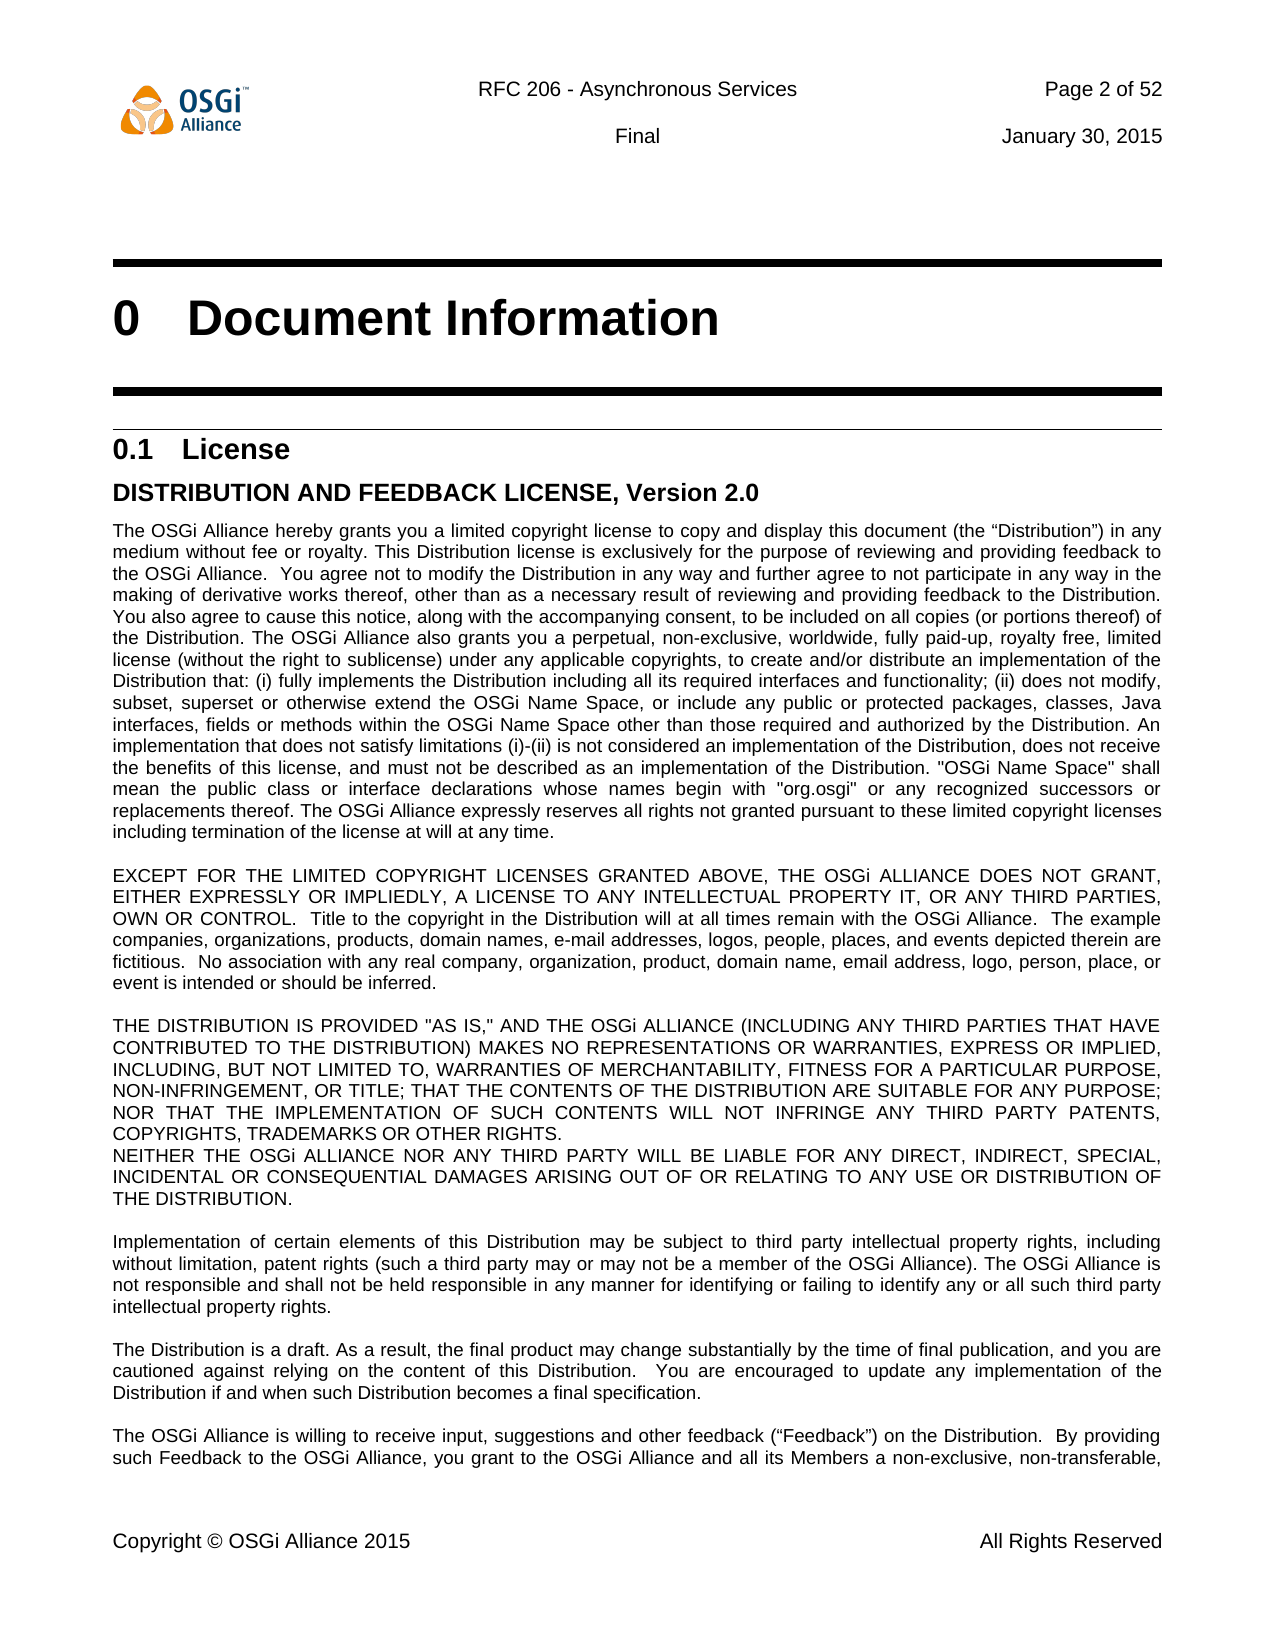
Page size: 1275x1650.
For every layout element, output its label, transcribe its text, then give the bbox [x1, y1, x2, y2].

subtitle Document Information [112, 260, 1162, 396]
text The OSGi Alliance is willing to receive input, suggestions and other feedback (“Feedback”) on the Distribution. By providing such Feedback to the OSGi Alliance, you grant to the OSGi Alliance and all its Members a non-exclusive, non-transferable, [112, 1425, 1162, 1468]
text DISTRIBUTION AND FEEDBACK LICENSE, Version 2.0 [112, 478, 1162, 507]
picture [113, 78, 257, 142]
text EXCEPT FOR THE LIMITED COPYRIGHT LICENSES GRANTED ABOVE, THE OSGi ALLIANCE DOES NOT GRANT, EITHER EXPRESSLY OR IMPLIEDLY, A LICENSE TO ANY INTELLECTUAL PROPERTY IT, OR ANY THIRD PARTIES, OWN OR CONTROL. Title to the copyright in the Distribution will at all times remain with the OSGi Alliance. The example companies, organizations, products, domain names, e-mail addresses, logos, people, places, and events depicted therein are fictitious. No association with any real company, organization, product, domain name, email address, logo, person, place, or event is intended or should be inferred. [112, 864, 1162, 994]
text Implementation of certain elements of this Distribution may be subject to third party intellectual property rights, including without limitation, patent rights (such a third party may or may not be a member of the OSGi Alliance). The OSGi Alliance is not responsible and shall not be held responsible in any manner for identifying or failing to identify any or all such third party intellectual property rights. [112, 1231, 1162, 1317]
text NEITHER THE OSGi ALLIANCE NOR ANY THIRD PARTY WILL BE LIABLE FOR ANY DIRECT, INDIRECT, SPECIAL, INCIDENTAL OR CONSEQUENTIAL DAMAGES ARISING OUT OF OR RELATING TO ANY USE OR DISTRIBUTION OF THE DISTRIBUTION. [112, 1145, 1162, 1209]
text The Distribution is a draft. As a result, the final product may change substantially by the time of final publication, and you are cautioned against relying on the content of this Distribution. You are encouraged to update any implementation of the Distribution if and when such Distribution becomes a final specification. [112, 1339, 1162, 1403]
subtitle License [112, 430, 1162, 466]
text THE DISTRIBUTION IS PROVIDED "AS IS," AND THE OSGi ALLIANCE (INCLUDING ANY THIRD PARTIES THAT HAVE CONTRIBUTED TO THE DISTRIBUTION) MAKES NO REPRESENTATIONS OR WARRANTIES, EXPRESS OR IMPLIED, INCLUDING, BUT NOT LIMITED TO, WARRANTIES OF MERCHANTABILITY, FITNESS FOR A PARTICULAR PURPOSE, NON-INFRINGEMENT, OR TITLE; THAT THE CONTENTS OF THE DISTRIBUTION ARE SUITABLE FOR ANY PURPOSE; NOR THAT THE IMPLEMENTATION OF SUCH CONTENTS WILL NOT INFRINGE ANY THIRD PARTY PATENTS, COPYRIGHTS, TRADEMARKS OR OTHER RIGHTS. [112, 1015, 1162, 1145]
text The OSGi Alliance hereby grants you a limited copyright license to copy and display this document (the “Distribution”) in any medium without fee or royalty. This Distribution license is exclusively for the purpose of reviewing and providing feedback to the OSGi Alliance. You agree not to modify the Distribution in any way and further agree to not participate in any way in the making of derivative works thereof, other than as a necessary result of reviewing and providing feedback to the Distribution. You also agree to cause this notice, along with the accompanying consent, to be included on all copies (or portions thereof) of the Distribution. The OSGi Alliance also grants you a perpetual, non-exclusive, worldwide, fully paid-up, royalty free, limited license (without the right to sublicense) under any applicable copyrights, to create and/or distribute an implementation of the Distribution that: (i) fully implements the Distribution including all its required interfaces and functionality; (ii) does not modify, subset, superset or otherwise extend the OSGi Name Space, or include any public or protected packages, classes, Java interfaces, fields or methods within the OSGi Name Space other than those required and authorized by the Distribution. An implementation that does not satisfy limitations (i)-(ii) is not considered an implementation of the Distribution, does not receive the benefits of this license, and must not be described as an implementation of the Distribution. "OSGi Name Space" shall mean the public class or interface declarations whose names begin with "org.osgi" or any recognized successors or replacements thereof. The OSGi Alliance expressly reserves all rights not granted pursuant to these limited copyright licenses including termination of the license at will at any time. [112, 519, 1162, 843]
